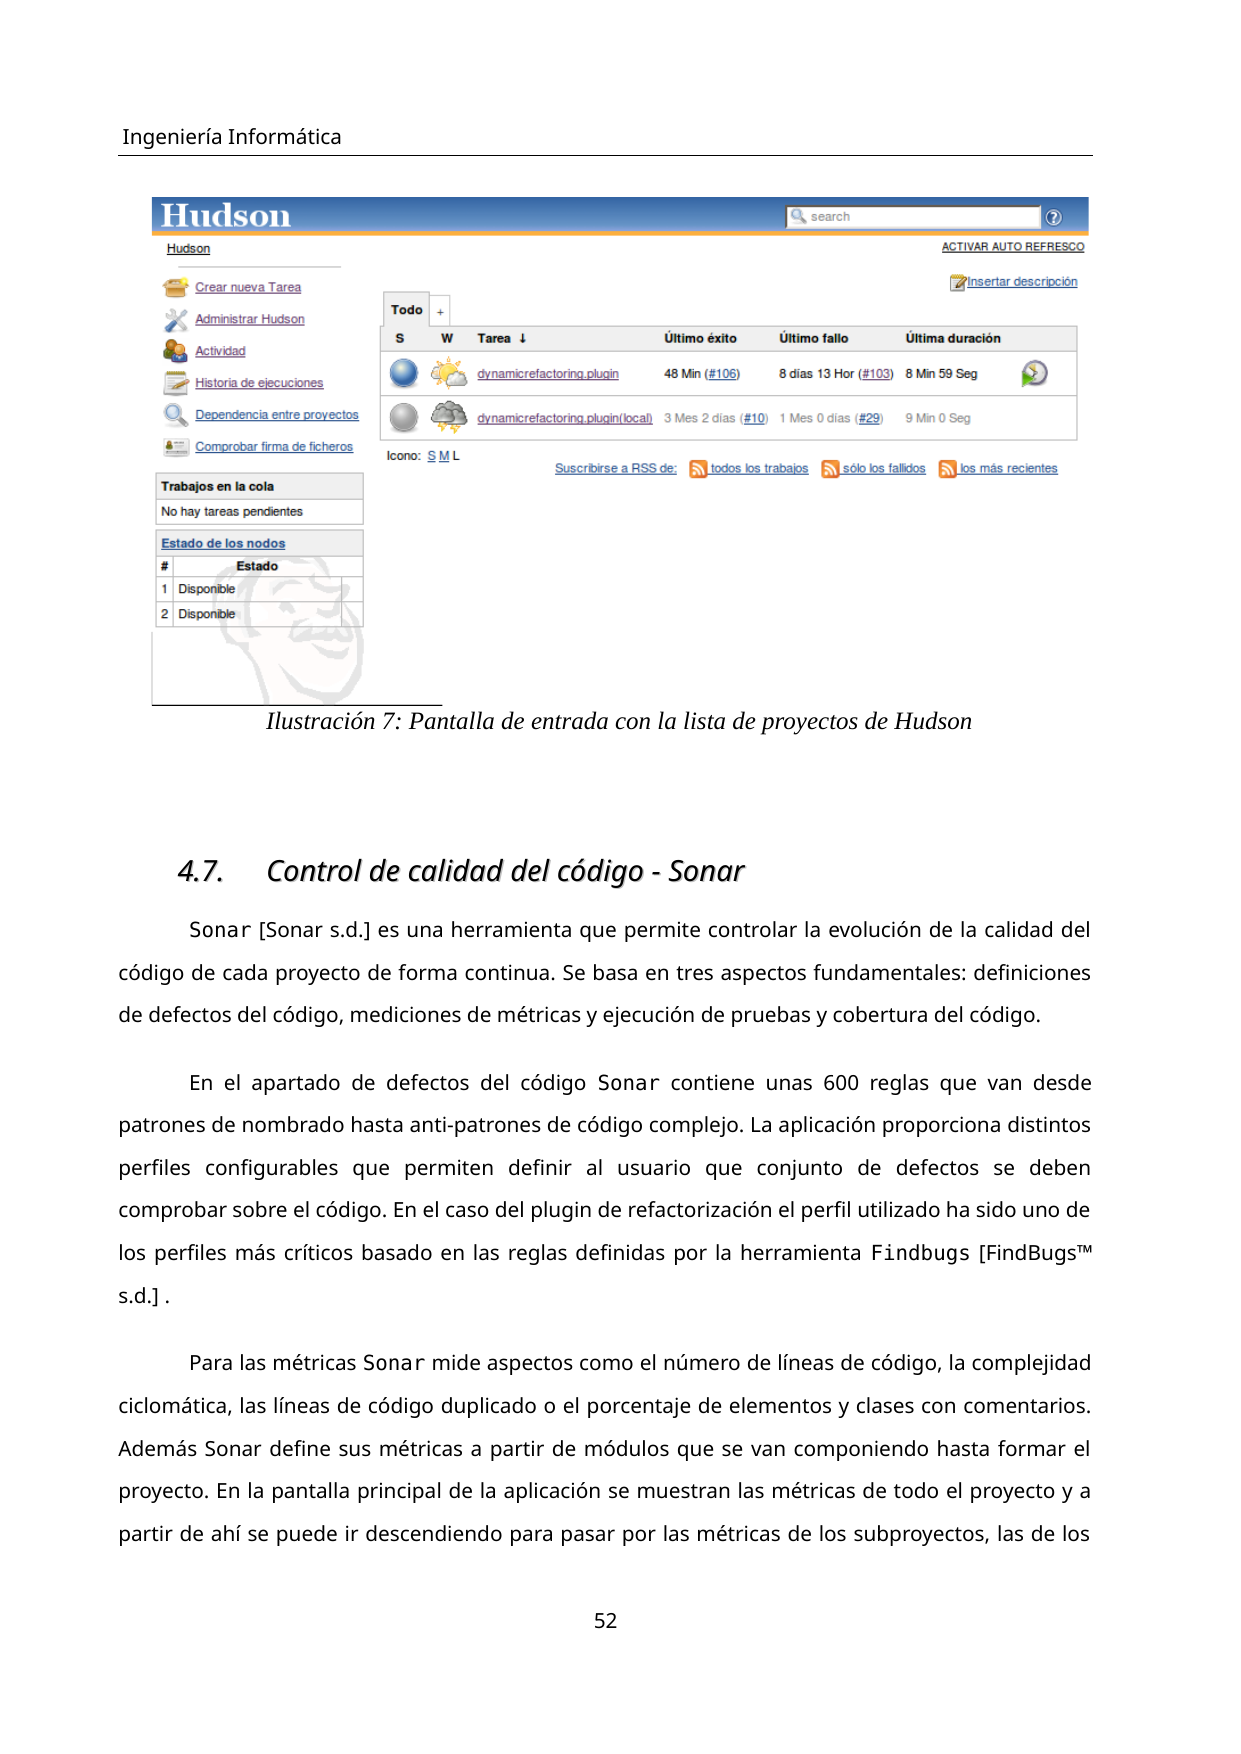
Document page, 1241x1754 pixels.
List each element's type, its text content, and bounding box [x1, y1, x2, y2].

subtitle Control de calidad del código - Sonar [177, 850, 1093, 890]
picture [151, 197, 1089, 706]
text Para las métricas Sonar mide aspectos como el número de líneas de código, la complejidad ciclomática, las líneas de código duplicado o el porcentaje de elementos y clases con comentarios. Además Sonar define sus métricas a partir de módulos que se van componiendo hasta formar el proyecto. En la pantalla principal de la aplicación se muestran las métricas de todo el proyecto y a partir de ahí se puede ir descendiendo para pasar por las métricas de los subproyectos, las de los [118, 1348, 1093, 1547]
text En el apartado de defectos del código Sonar contiene unas 600 reglas que van desde patrones de nombrado hasta anti-patrones de código complejo. La aplicación proporciona distintos perfiles configurables que permiten definir al usuario que conjunto de defectos se deben comprobar sobre el código. En el caso del plugin de refactorización el perfil utilizado ha sido uno de los perfiles más críticos basado en las reglas definidas por la herramienta Findbugs [FindBugs™ s.d.] . [118, 1068, 1093, 1309]
text Ilustración 7: Pantalla de entrada con la lista de proyectos de Hudson [152, 706, 1089, 734]
text Sonar [Sonar s.d.] es una herramienta que permite controlar la evolución de la calidad del código de cada proyecto de forma continua. Se basa en tres aspectos fundamentales: definiciones de defectos del código, mediciones de métricas y ejecución de pruebas y cobertura del código. [118, 915, 1093, 1029]
